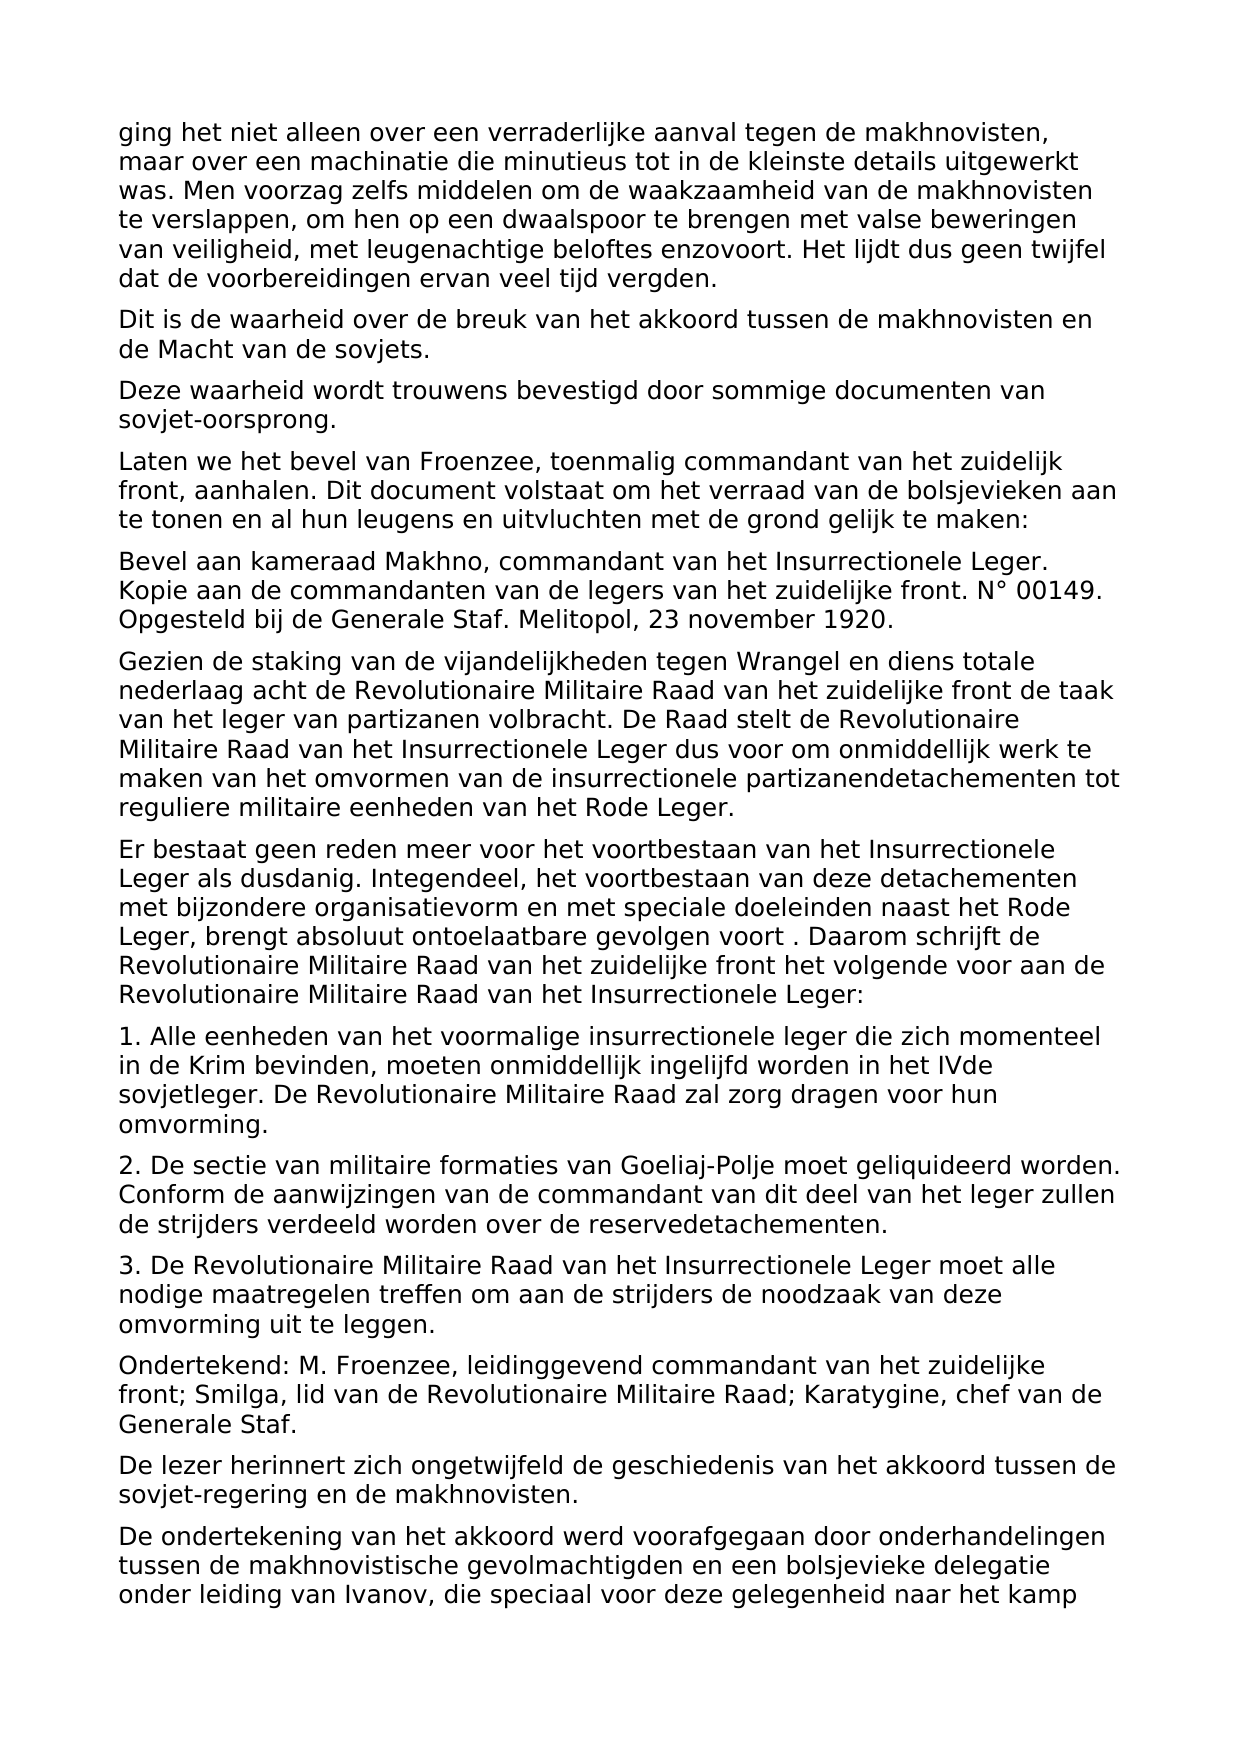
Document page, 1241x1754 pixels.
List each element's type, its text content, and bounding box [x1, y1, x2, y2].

text Dit is de waarheid over de breuk van het akkoord tussen de makhnovisten en de Macht van de sovjets. [118, 306, 1122, 364]
text Er bestaat geen reden meer voor het voortbestaan van het Insurrectionele Leger als dusdanig. Integendeel, het voortbestaan van deze detachementen met bijzondere organisatievorm en met speciale doeleinden naast het Rode Leger, brengt absoluut ontoelaatbare gevolgen voort . Daarom schrijft de Revolutionaire Militaire Raad van het zuidelijke front het volgende voor aan de Revolutionaire Militaire Raad van het Insurrectionele Leger: [118, 835, 1122, 1010]
text De ondertekening van het akkoord werd voorafgegaan door onderhandelingen tussen de makhnovistische gevolmachtigden en een bolsjevieke delegatie onder leiding van Ivanov, die speciaal voor deze gelegenheid naar het kamp [118, 1522, 1122, 1610]
text De lezer herinnert zich ongetwijfeld de geschiedenis van het akkoord tussen de sovjet-regering en de makhnovisten. [118, 1451, 1122, 1510]
text 3. De Revolutionaire Militaire Raad van het Insurrectionele Leger moet alle nodige maatregelen treffen om aan de strijders de noodzaak van deze omvorming uit te leggen. [118, 1251, 1122, 1339]
text Gezien de staking van de vijandelijkheden tegen Wrangel en diens totale nederlaag acht de Revolutionaire Militaire Raad van het zuidelijke front de taak van het leger van partizanen volbracht. De Raad stelt de Revolutionaire Militaire Raad van het Insurrectionele Leger dus voor om onmiddellijk werk te maken van het omvormen van de insurrectionele partizanendetachementen tot reguliere militaire eenheden van het Rode Leger. [118, 647, 1122, 822]
text 2. De sectie van militaire formaties van Goeliaj-Polje moet geliquideerd worden. Conform de aanwijzingen van de commandant van dit deel van het leger zullen de strijders verdeeld worden over de reservedetachementen. [118, 1151, 1122, 1239]
text ging het niet alleen over een verraderlijke aanval tegen de makhnovisten, maar over een machinatie die minutieus tot in de kleinste details uitgewerkt was. Men voorzag zelfs middelen om de waakzaamheid van de makhnovisten te verslappen, om hen op een dwaalspoor te brengen met valse beweringen van veiligheid, met leugenachtige beloftes enzovoort. Het lijdt dus geen twijfel dat de voorbereidingen ervan veel tijd vergden. [118, 118, 1122, 293]
text Bevel aan kameraad Makhno, commandant van het Insurrectionele Leger. Kopie aan de commandanten van de legers van het zuidelijke front. N° 00149. Opgesteld bij de Generale Staf. Melitopol, 23 november 1920. [118, 547, 1122, 635]
text Deze waarheid wordt trouwens bevestigd door sommige documenten van sovjet-oorsprong. [118, 376, 1122, 435]
text 1. Alle eenheden van het voormalige insurrectionele leger die zich momenteel in de Krim bevinden, moeten onmiddellijk ingelijfd worden in het IVde sovjetleger. De Revolutionaire Militaire Raad zal zorg dragen voor hun omvorming. [118, 1022, 1122, 1139]
text Laten we het bevel van Froenzee, toenmalig commandant van het zuidelijk front, aanhalen. Dit document volstaat om het verraad van de bolsjevieken aan te tonen en al hun leugens en uitvluchten met de grond gelijk te maken: [118, 447, 1122, 535]
text Ondertekend: M. Froenzee, leidinggevend commandant van het zuidelijke front; Smilga, lid van de Revolutionaire Militaire Raad; Karatygine, chef van de Generale Staf. [118, 1351, 1122, 1439]
